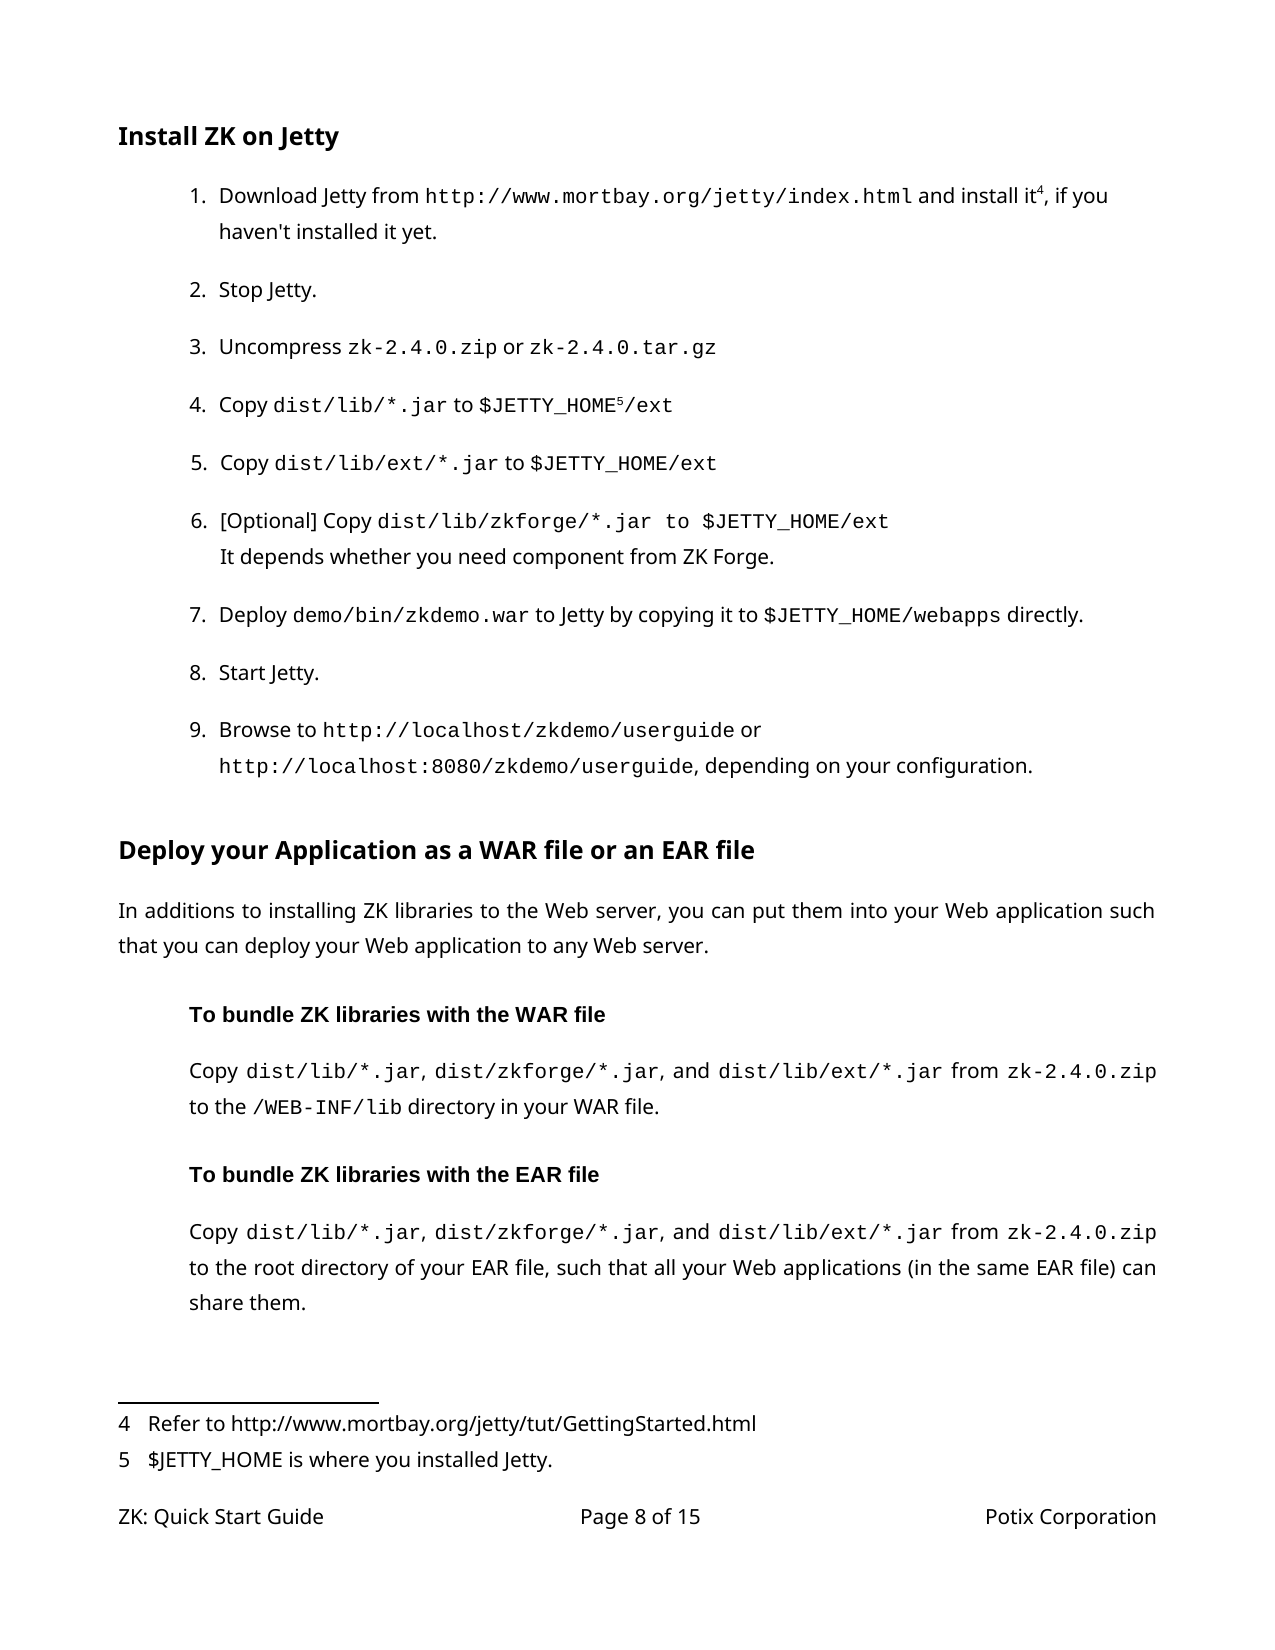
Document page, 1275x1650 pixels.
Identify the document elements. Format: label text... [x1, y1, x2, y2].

list Download Jetty from http://www.mortbay.org/jetty/index.html and install it, if you haven't installed it yet. [189, 182, 1157, 245]
text Copy dist/lib/*.jar, dist/zkforge/*.jar, and dist/lib/ext/*.jar from zk-2.4.0.zip to the root directory of your EAR file, such that all your Web applications (in the same EAR file) can share them. [189, 1217, 1157, 1316]
list $JETTY_HOME is where you installed Jetty. [118, 1445, 1157, 1473]
list Deploy demo/bin/zkdemo.war to Jetty by copying it to $JETTY_HOME/webapps directly. [189, 600, 1157, 628]
list Copy dist/lib/ext/*.jar to $JETTY_HOME/ext [190, 448, 1157, 477]
list Stop Jetty. [189, 275, 1157, 303]
text Copy dist/lib/*.jar, dist/zkforge/*.jar, and dist/lib/ext/*.jar from zk-2.4.0.zip to the /WEB-INF/lib directory in your WAR file. [189, 1056, 1157, 1120]
subtitle To bundle ZK libraries with the EAR file [189, 1163, 1157, 1188]
subtitle Install ZK on Jetty [118, 118, 1157, 152]
text In additions to installing ZK libraries to the Web server, you can put them into your Web application such that you can deploy your Web application to any Web server. [118, 896, 1157, 959]
list Start Jetty. [189, 658, 1157, 686]
list Copy dist/lib/*.jar to $JETTY_HOME/ext [189, 391, 1157, 419]
subtitle Deploy your Application as a WAR file or an EAR file [118, 833, 1157, 867]
list Browse to http://localhost/zkdemo/userguide or http://localhost:8080/zkdemo/userguide, depending on your configuration. [189, 716, 1157, 779]
subtitle To bundle ZK libraries with the WAR file [189, 1002, 1157, 1027]
list [Optional] Copy dist/lib/zkforge/*.jar to $JETTY_HOME/ext It depends whether you need component from ZK Forge. [190, 507, 1157, 570]
list Refer to http://www.mortbay.org/jetty/tut/GettingStarted.html [118, 1409, 1157, 1438]
list Uncompress zk-2.4.0.zip or zk-2.4.0.tar.gz [189, 332, 1157, 361]
